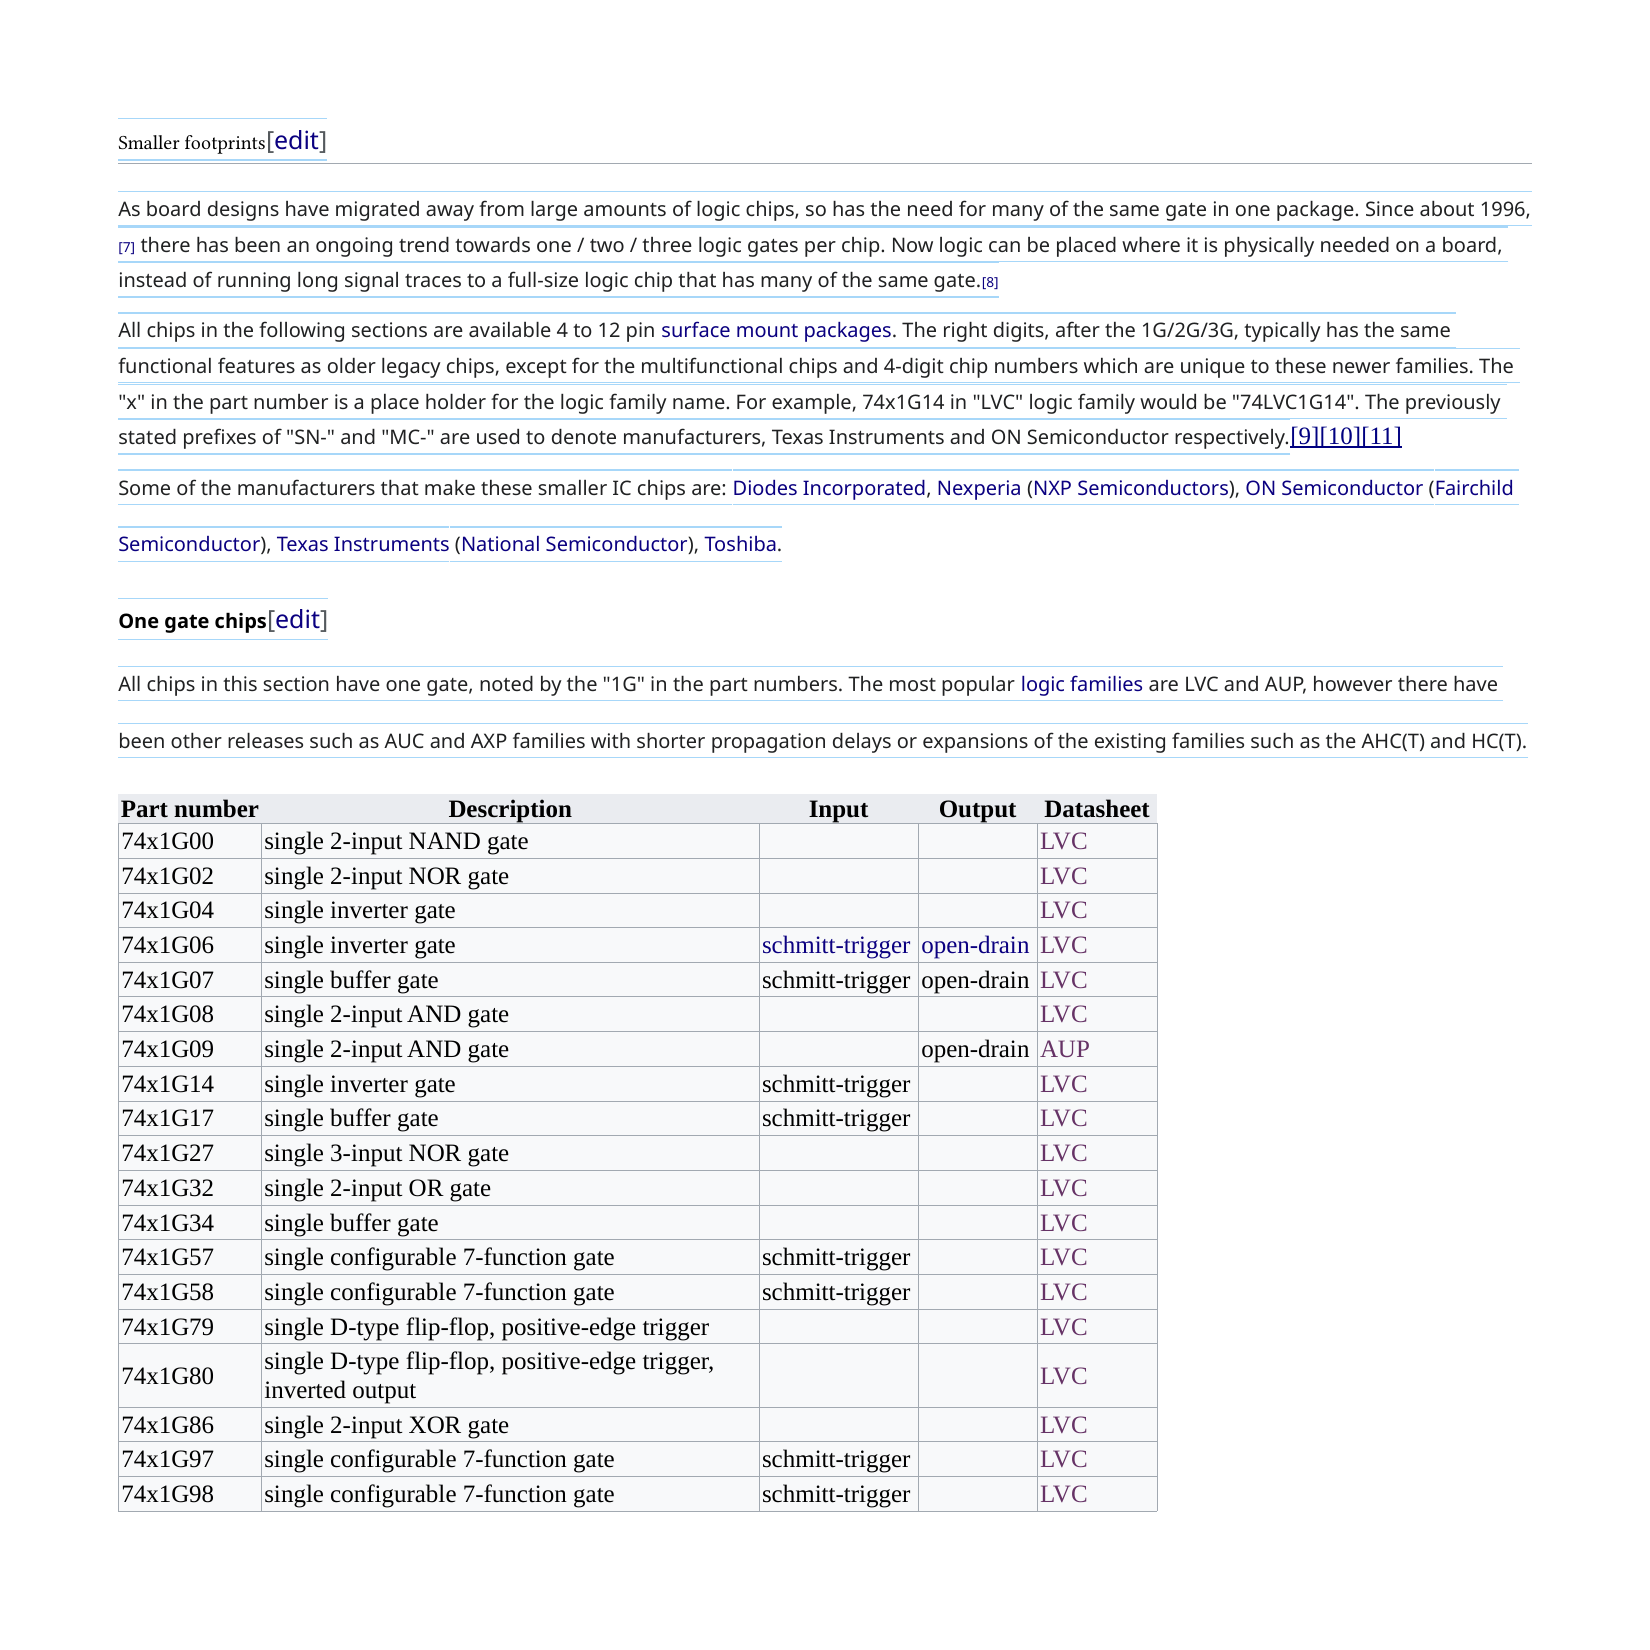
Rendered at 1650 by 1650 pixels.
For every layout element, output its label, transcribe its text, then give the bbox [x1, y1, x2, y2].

table_cell [760, 1344, 918, 1407]
table_header Output [918, 794, 1037, 823]
table_cell 74x1G02 [119, 859, 261, 892]
table_cell 74x1G97 [119, 1442, 261, 1476]
table_cell single 2-input XOR gate [262, 1408, 759, 1441]
table_cell 74x1G17 [119, 1102, 261, 1135]
table_cell LVC [1038, 1310, 1157, 1343]
table_cell single inverter gate [262, 894, 759, 927]
table_cell single 2-input OR gate [262, 1171, 759, 1204]
table_cell single buffer gate [262, 1206, 759, 1239]
table_cell [760, 1136, 918, 1170]
table_cell [919, 824, 1037, 858]
table_cell 74x1G79 [119, 1310, 261, 1343]
table_cell LVC [1038, 824, 1157, 858]
table_cell [919, 1102, 1037, 1135]
table_cell 74x1G08 [119, 997, 261, 1031]
table_cell open-drain [919, 1032, 1037, 1066]
table_header Datasheet [1037, 794, 1157, 823]
table_cell [919, 894, 1037, 927]
table_header Part number [118, 794, 261, 823]
table_cell 74x1G14 [119, 1067, 261, 1101]
table_header Description [261, 794, 759, 823]
table_cell 74x1G80 [119, 1344, 261, 1407]
table_cell single 2-input NAND gate [262, 824, 759, 858]
table_cell [760, 1206, 918, 1239]
table_cell [760, 859, 918, 892]
table_cell [919, 1477, 1037, 1511]
table_cell open-drain [919, 928, 1037, 962]
table_header Input [759, 794, 918, 823]
table_cell [760, 894, 918, 927]
table_cell single inverter gate [262, 1067, 759, 1101]
table_cell AUP [1038, 1032, 1157, 1066]
table_cell [919, 1442, 1037, 1476]
table_cell single 3-input NOR gate [262, 1136, 759, 1170]
table_cell [760, 1171, 918, 1204]
subtitle One gate chips[edit] [118, 598, 1532, 640]
table_cell [919, 1240, 1037, 1274]
table_cell 74x1G09 [119, 1032, 261, 1066]
table_cell 74x1G34 [119, 1206, 261, 1239]
table_cell [919, 1171, 1037, 1204]
table_cell [919, 1275, 1037, 1309]
table_cell LVC [1038, 1240, 1157, 1274]
table_cell LVC [1038, 1171, 1157, 1204]
table_cell LVC [1038, 963, 1157, 996]
table_cell schmitt-trigger [760, 928, 918, 962]
table_cell 74x1G27 [119, 1136, 261, 1170]
table_cell single inverter gate [262, 928, 759, 962]
table_cell schmitt-trigger [760, 963, 918, 996]
table_cell single buffer gate [262, 1102, 759, 1135]
table_cell [919, 1067, 1037, 1101]
table_cell schmitt-trigger [760, 1067, 918, 1101]
text All chips in the following sections are available 4 to 12 pin surface mount packages. The right digits, after the 1G/2G/3G, typically has the same functional features as older legacy chips, except for the multifunctional chips and 4-digit chip numbers which are unique to these newer families. The "x" in the part number is a place holder for the logic family name. For example, 74x1G14 in "LVC" logic family would be "74LVC1G14". The previously stated prefixes of "SN-" and "MC-" are used to denote manufacturers, Texas Instruments and ON Semiconductor respectively.[9][10][11] [118, 312, 1532, 455]
table_cell LVC [1038, 1206, 1157, 1239]
text Some of the manufacturers that make these smaller IC chips are: Diodes Incorporated, Nexperia (NXP Semiconductors), ON Semiconductor (Fairchild Semiconductor), Texas Instruments (National Semiconductor), Toshiba. [118, 469, 1532, 562]
table_cell LVC [1038, 1102, 1157, 1135]
table_cell 74x1G32 [119, 1171, 261, 1204]
table_cell single configurable 7-function gate [262, 1477, 759, 1511]
table_cell 74x1G98 [119, 1477, 261, 1511]
table_cell single buffer gate [262, 963, 759, 996]
table_cell LVC [1038, 1275, 1157, 1309]
table_cell schmitt-trigger [760, 1102, 918, 1135]
table_cell LVC [1038, 859, 1157, 892]
table_cell single configurable 7-function gate [262, 1240, 759, 1274]
table_cell 74x1G07 [119, 963, 261, 996]
table_cell 74x1G04 [119, 894, 261, 927]
table_cell [760, 997, 918, 1031]
table_cell schmitt-trigger [760, 1240, 918, 1274]
table_cell schmitt-trigger [760, 1442, 918, 1476]
table_cell [919, 1310, 1037, 1343]
text All chips in this section have one gate, noted by the "1G" in the part numbers. The most popular logic families are LVC and AUP, however there have been other releases such as AUC and AXP families with shorter propagation delays or expansions of the existing families such as the AHC(T) and HC(T). [118, 666, 1532, 758]
subtitle Smaller footprints[edit] [118, 118, 1532, 163]
table_cell [919, 1206, 1037, 1239]
table_cell LVC [1038, 928, 1157, 962]
table_cell LVC [1038, 997, 1157, 1031]
table_cell LVC [1038, 1344, 1157, 1407]
table_cell [760, 824, 918, 858]
table_cell LVC [1038, 1136, 1157, 1170]
table_cell [919, 997, 1037, 1031]
table_cell single configurable 7-function gate [262, 1275, 759, 1309]
table_cell [919, 859, 1037, 892]
table_cell [919, 1344, 1037, 1407]
table_cell 74x1G58 [119, 1275, 261, 1309]
table_cell 74x1G86 [119, 1408, 261, 1441]
table_cell [760, 1408, 918, 1441]
table_cell 74x1G06 [119, 928, 261, 962]
table_cell LVC [1038, 1408, 1157, 1441]
table_cell [919, 1408, 1037, 1441]
table_cell [760, 1032, 918, 1066]
table_cell [760, 1310, 918, 1343]
table_cell schmitt-trigger [760, 1477, 918, 1511]
table_cell single 2-input AND gate [262, 997, 759, 1031]
table_cell LVC [1038, 1067, 1157, 1101]
table_cell single 2-input AND gate [262, 1032, 759, 1066]
table_cell schmitt-trigger [760, 1275, 918, 1309]
table_cell open-drain [919, 963, 1037, 996]
table_cell single D-type flip-flop, positive-edge trigger, inverted output [262, 1344, 759, 1407]
table_cell 74x1G57 [119, 1240, 261, 1274]
table_cell LVC [1038, 1477, 1157, 1511]
table_cell [919, 1136, 1037, 1170]
table_cell single 2-input NOR gate [262, 859, 759, 892]
table_cell 74x1G00 [119, 824, 261, 858]
table_cell LVC [1038, 894, 1157, 927]
table_cell single D-type flip-flop, positive-edge trigger [262, 1310, 759, 1343]
table_cell single configurable 7-function gate [262, 1442, 759, 1476]
table_cell LVC [1038, 1442, 1157, 1476]
text As board designs have migrated away from large amounts of logic chips, so has the need for many of the same gate in one package. Since about 1996, [118, 192, 1532, 225]
text [7] there has been an ongoing trend towards one / two / three logic gates per chip. Now logic can be placed where it is physically needed on a board, instead of running long signal traces to a full-size logic chip that has many of the same gate.[8] [118, 226, 1532, 298]
